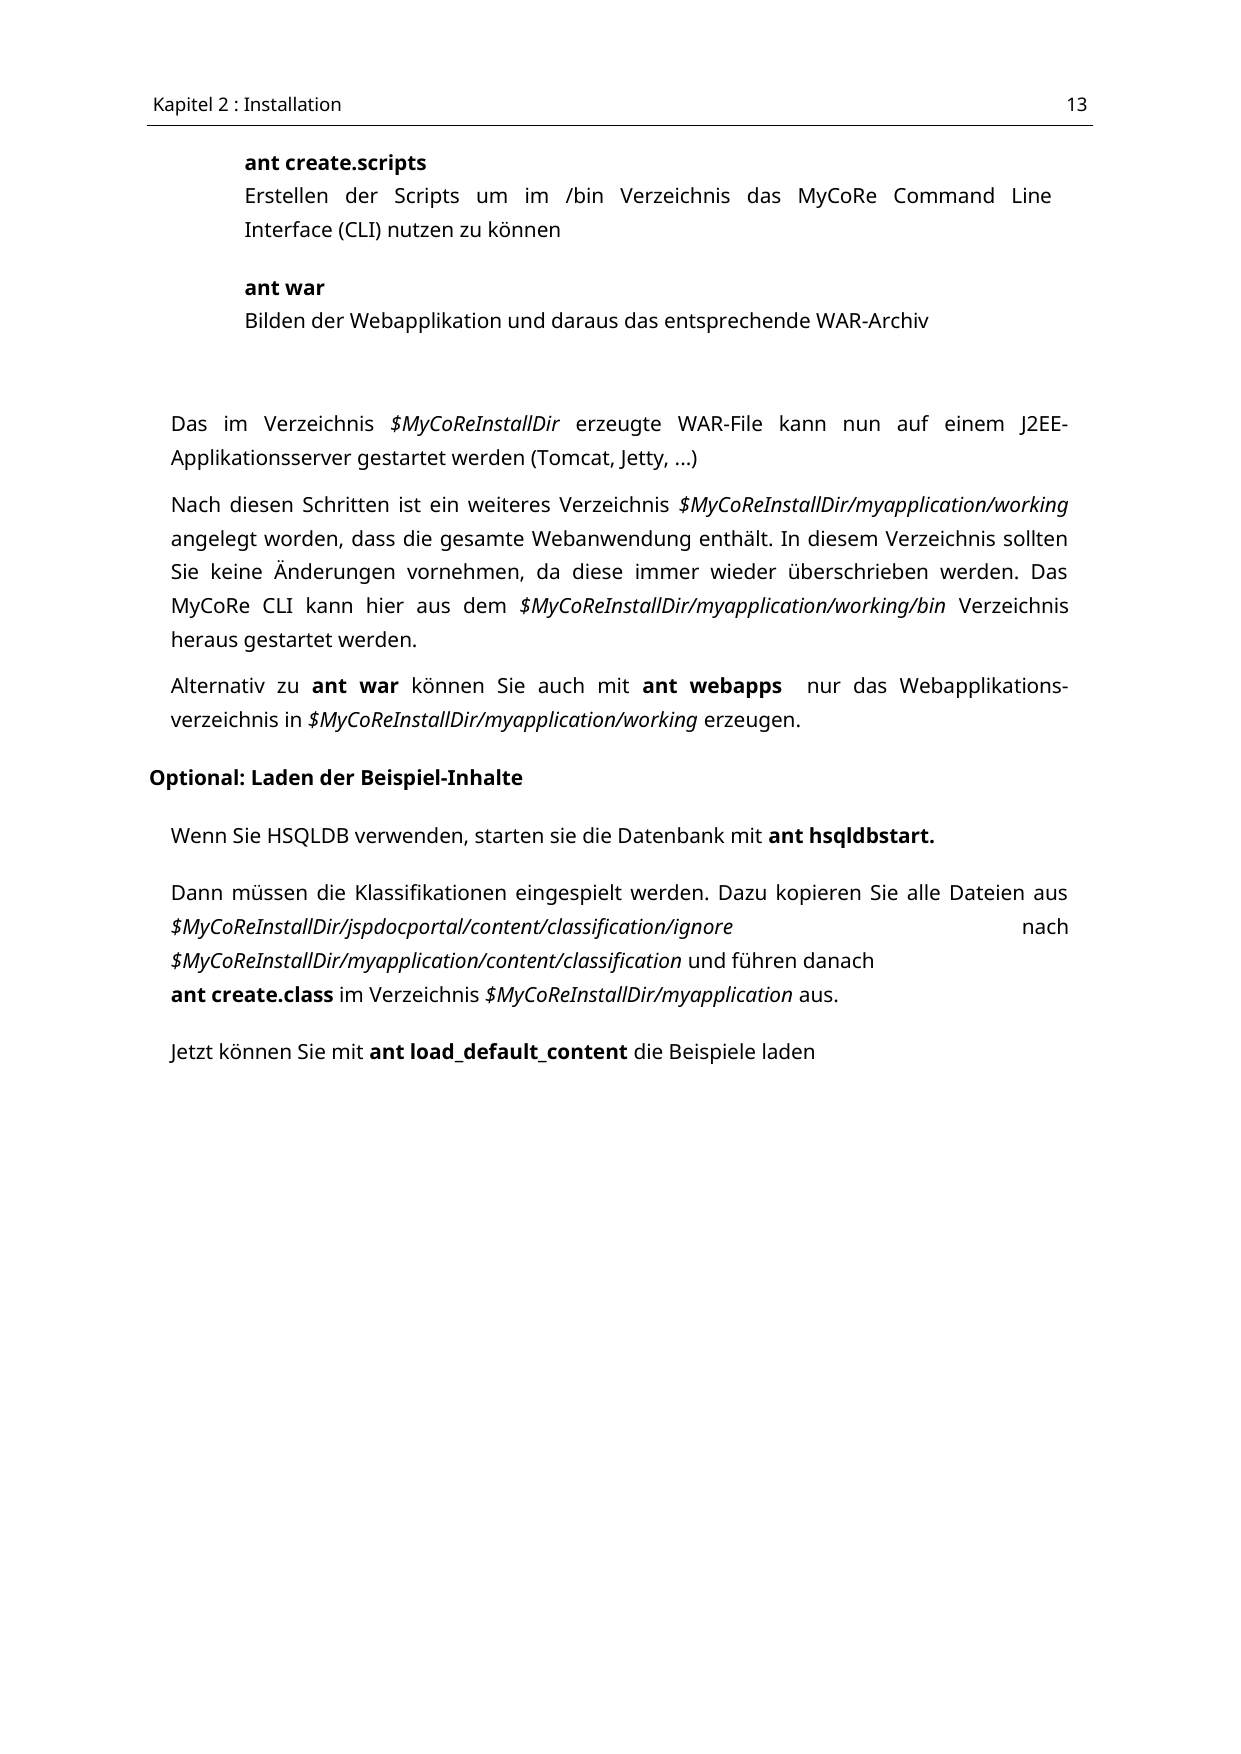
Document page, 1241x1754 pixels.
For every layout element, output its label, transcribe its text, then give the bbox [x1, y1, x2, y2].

text Das im Verzeichnis $MyCoReInstallDir erzeugte WAR-File kann nun auf einem J2EE-Applikationsserver gestartet werden (Tomcat, Jetty, ...) [171, 409, 1069, 472]
text ant create.scripts Erstellen der Scripts um im /bin Verzeichnis das MyCoRe Command Line Interface (CLI) nutzen zu können [171, 148, 1069, 243]
text Alternativ zu ant war können Sie auch mit ant webapps nur das Webapplikations-verzeichnis in $MyCoReInstallDir/myapplication/working erzeugen. [171, 672, 1069, 734]
text Wenn Sie HSQLDB verwenden, starten sie die Datenbank mit ant hsqldbstart. [171, 821, 1069, 849]
text Nach diesen Schritten ist ein weiteres Verzeichnis $MyCoReInstallDir/myapplication/working angelegt worden, dass die gesamte Webanwendung enthält. In diesem Verzeichnis sollten Sie keine Änderungen vornehmen, da diese immer wieder überschrieben werden. Das MyCoRe CLI kann hier aus dem $MyCoReInstallDir/myapplication/working/bin Verzeichnis heraus gestartet werden. [171, 490, 1069, 653]
text Dann müssen die Klassifikationen eingespielt werden. Dazu kopieren Sie alle Dateien aus $MyCoReInstallDir/jspdocportal/content/classification/ignore nach $MyCoReInstallDir/myapplication/content/classification und führen danach ant create.class im Verzeichnis $MyCoReInstallDir/myapplication aus. [171, 878, 1069, 1008]
text ant war Bilden der Webapplikation und daraus das entsprechende WAR-Archiv [171, 273, 1069, 335]
text Jetzt können Sie mit ant load_default_content die Beispiele laden [171, 1037, 1069, 1066]
text Optional: Laden der Beispiel-Inhalte [149, 763, 1069, 792]
